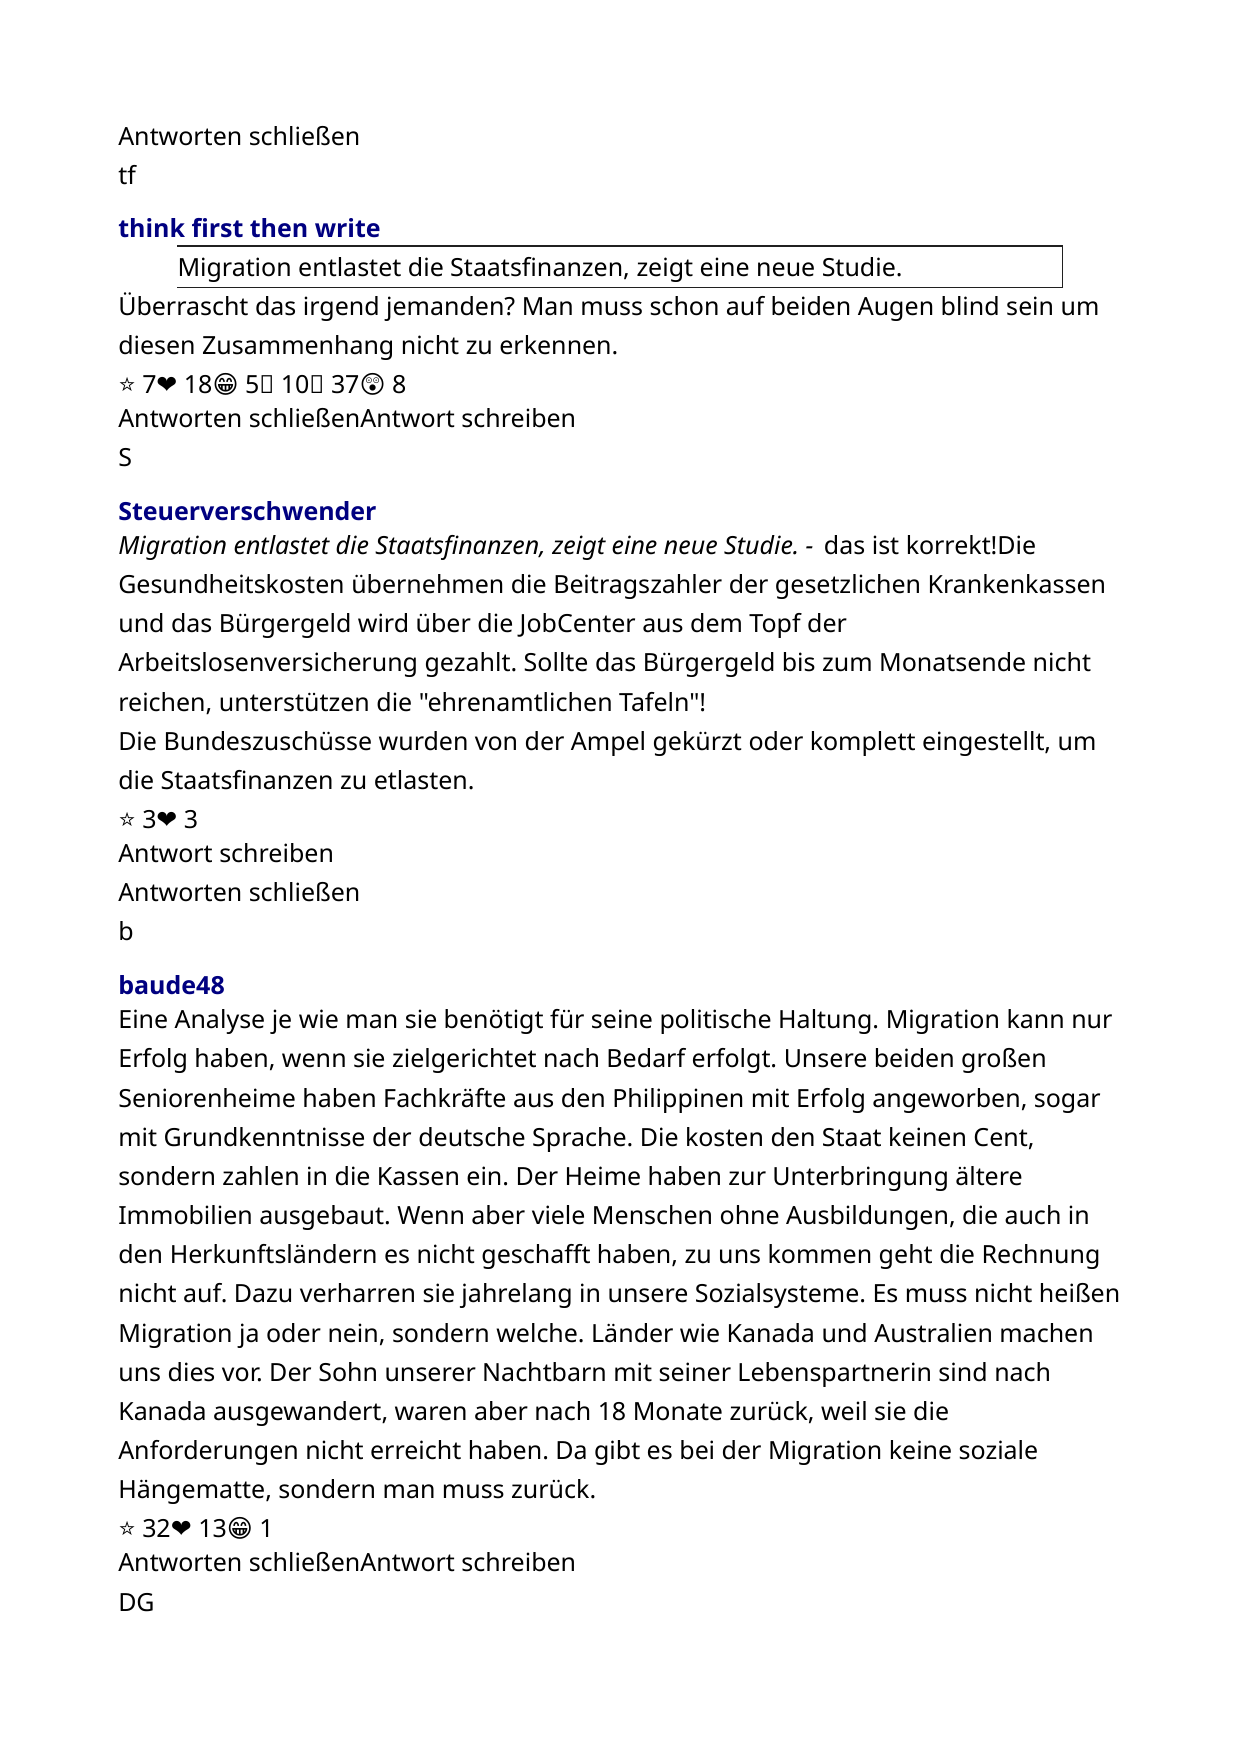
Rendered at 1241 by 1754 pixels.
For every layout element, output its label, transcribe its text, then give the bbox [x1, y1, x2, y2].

text Migration entlastet die Staatsfinanzen, zeigt eine neue Studie. - das ist korrekt!Die Gesundheitskosten übernehmen die Beitragszahler der gesetzlichen Krankenkassen und das Bürgergeld wird über die JobCenter aus dem Topf der Arbeitslosenversicherung gezahlt. Sollte das Bürgergeld bis zum Monatsende nicht reichen, unterstützen die "ehrenamtlichen Tafeln"! [118, 527, 1122, 718]
text ⭐️ 3❤️ 3 [118, 802, 1122, 836]
text ⭐️ 32❤️ 13😁 1 [118, 1511, 1122, 1545]
text Antwort schreiben [118, 836, 1122, 870]
text tf [118, 157, 1122, 191]
text Antworten schließenAntwort schreiben [118, 1545, 1122, 1579]
subtitle Steuerverschwender [118, 493, 1122, 527]
text ⭐️ 7❤️ 18😁 5🙁 10🤨 37😲 8 [118, 366, 1122, 401]
text Antworten schließen [118, 118, 1122, 152]
text Die Bundeszuschüsse wurden von der Ampel gekürzt oder komplett eingestellt, um die Staatsfinanzen zu etlasten. [118, 723, 1122, 797]
text Migration entlastet die Staatsfinanzen, zeigt eine neue Studie. [177, 247, 1062, 287]
text Überrascht das irgend jemanden? Man muss schon auf beiden Augen blind sein um diesen Zusammenhang nicht zu erkennen. [118, 288, 1122, 361]
text b [118, 914, 1122, 948]
text Antworten schließen [118, 875, 1122, 909]
subtitle baude48 [118, 968, 1122, 1002]
subtitle think first then write [118, 211, 1122, 245]
text Antworten schließenAntwort schreiben [118, 401, 1122, 434]
text DG [118, 1584, 1122, 1618]
text S [118, 440, 1122, 474]
text Eine Analyse je wie man sie benötigt für seine politische Haltung. Migration kann nur Erfolg haben, wenn sie zielgerichtet nach Bedarf erfolgt. Unsere beiden großen Seniorenheime haben Fachkräfte aus den Philippinen mit Erfolg angeworben, sogar mit Grundkenntnisse der deutsche Sprache. Die kosten den Staat keinen Cent, sondern zahlen in die Kassen ein. Der Heime haben zur Unterbringung ältere Immobilien ausgebaut. Wenn aber viele Menschen ohne Ausbildungen, die auch in den Herkunftsländern es nicht geschafft haben, zu uns kommen geht die Rechnung nicht auf. Dazu verharren sie jahrelang in unsere Sozialsysteme. Es muss nicht heißen Migration ja oder nein, sondern welche. Länder wie Kanada und Australien machen uns dies vor. Der Sohn unserer Nachtbarn mit seiner Lebenspartnerin sind nach Kanada ausgewandert, waren aber nach 18 Monate zurück, weil sie die Anforderungen nicht erreicht haben. Da gibt es bei der Migration keine soziale Hängematte, sondern man muss zurück. [118, 1002, 1122, 1506]
